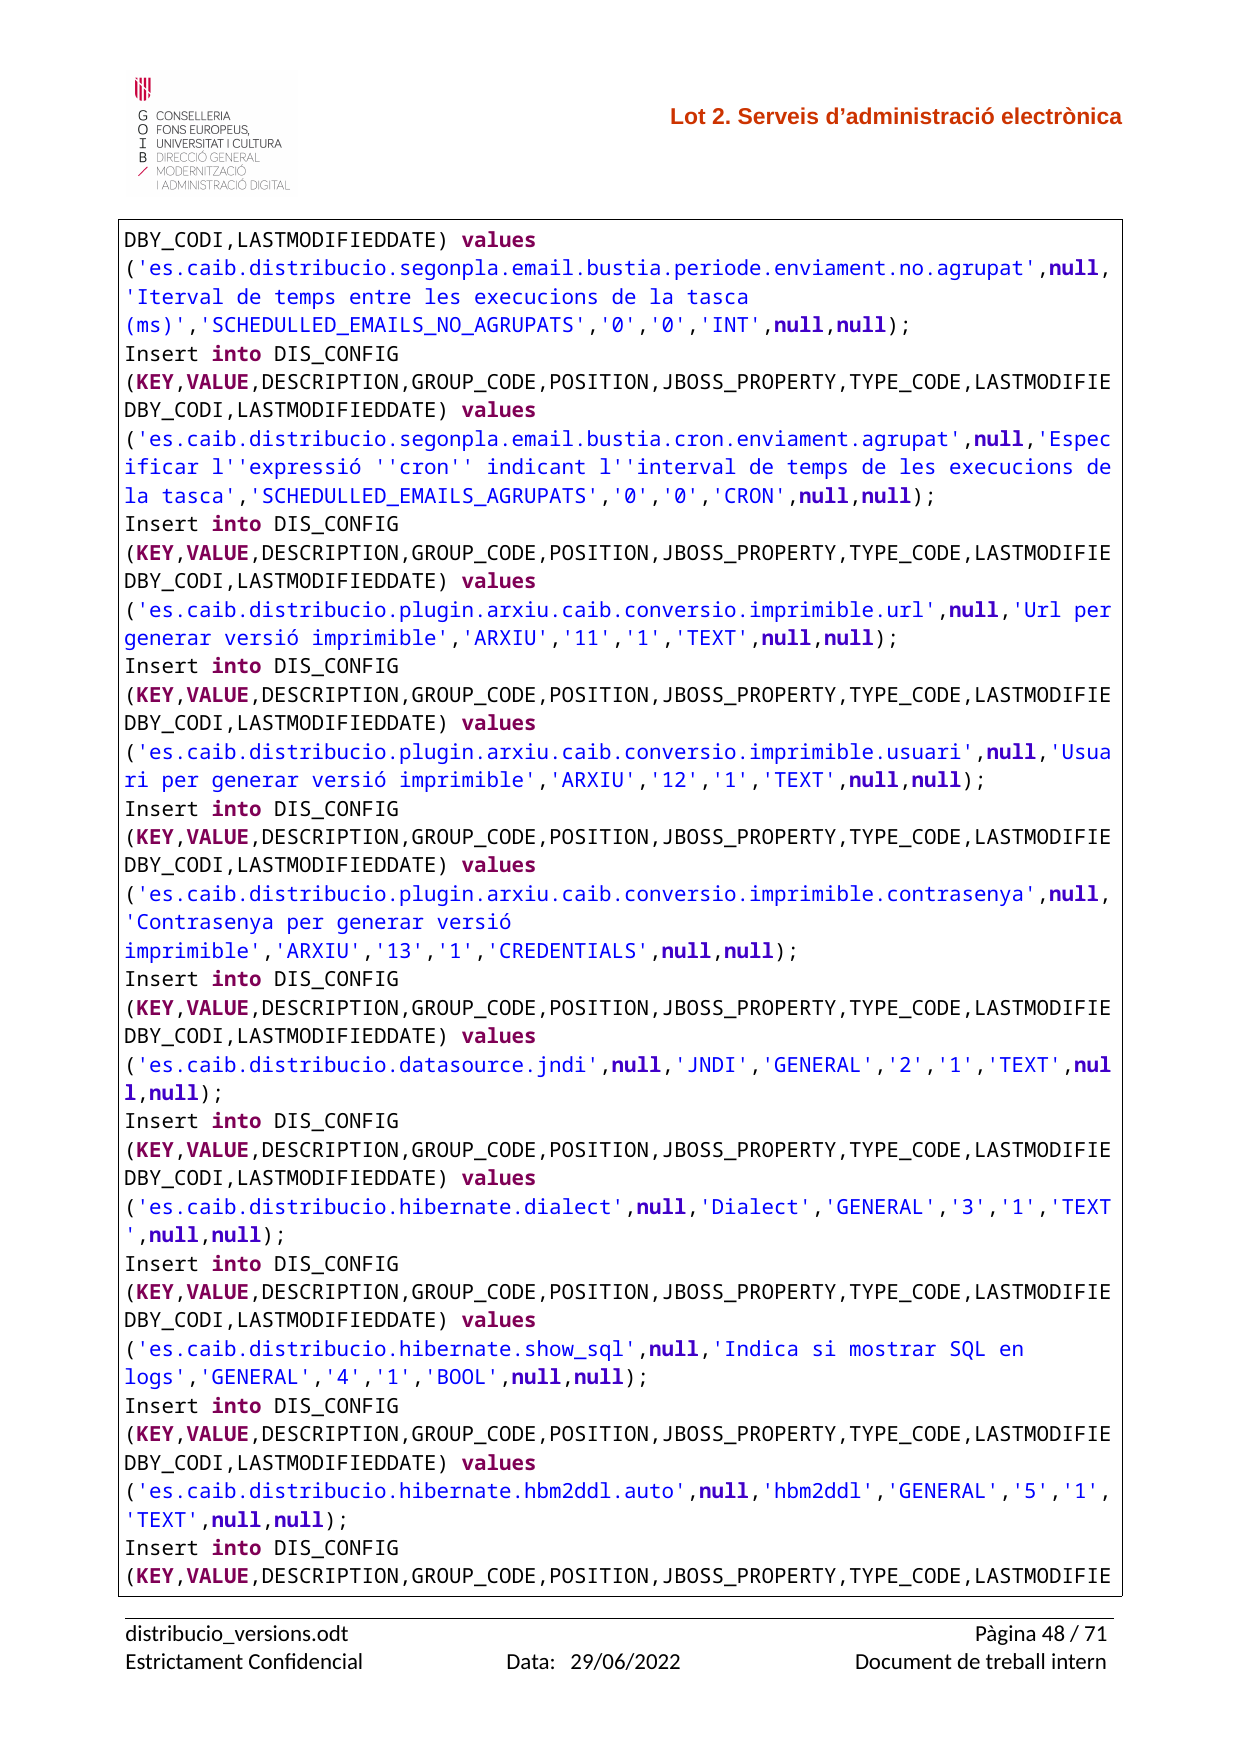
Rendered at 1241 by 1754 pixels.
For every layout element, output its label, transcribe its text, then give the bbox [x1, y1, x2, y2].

picture [126, 70, 299, 197]
table_header DBY_CODI,LASTMODIFIEDDATE) values ('es.caib.distribucio.segonpla.email.bustia.periode.enviament.no.agrupat',null,'Iterval de temps entre les execucions de la tasca (ms)','SCHEDULLED_EMAILS_NO_AGRUPATS','0','0','INT',null,null); Insert into DIS_CONFIG (KEY,VALUE,DESCRIPTION,GROUP_CODE,POSITION,JBOSS_PROPERTY,TYPE_CODE,LASTMODIFIEDBY_CODI,LASTMODIFIEDDATE) values ('es.caib.distribucio.segonpla.email.bustia.cron.enviament.agrupat',null,'Especificar l''expressió ''cron'' indicant l''interval de temps de les execucions de la tasca','SCHEDULLED_EMAILS_AGRUPATS','0','0','CRON',null,null); Insert into DIS_CONFIG (KEY,VALUE,DESCRIPTION,GROUP_CODE,POSITION,JBOSS_PROPERTY,TYPE_CODE,LASTMODIFIEDBY_CODI,LASTMODIFIEDDATE) values ('es.caib.distribucio.plugin.arxiu.caib.conversio.imprimible.url',null,'Url per generar versió imprimible','ARXIU','11','1','TEXT',null,null); Insert into DIS_CONFIG (KEY,VALUE,DESCRIPTION,GROUP_CODE,POSITION,JBOSS_PROPERTY,TYPE_CODE,LASTMODIFIEDBY_CODI,LASTMODIFIEDDATE) values ('es.caib.distribucio.plugin.arxiu.caib.conversio.imprimible.usuari',null,'Usuari per generar versió imprimible','ARXIU','12','1','TEXT',null,null); Insert into DIS_CONFIG (KEY,VALUE,DESCRIPTION,GROUP_CODE,POSITION,JBOSS_PROPERTY,TYPE_CODE,LASTMODIFIEDBY_CODI,LASTMODIFIEDDATE) values ('es.caib.distribucio.plugin.arxiu.caib.conversio.imprimible.contrasenya',null,'Contrasenya per generar versió imprimible','ARXIU','13','1','CREDENTIALS',null,null); Insert into DIS_CONFIG (KEY,VALUE,DESCRIPTION,GROUP_CODE,POSITION,JBOSS_PROPERTY,TYPE_CODE,LASTMODIFIEDBY_CODI,LASTMODIFIEDDATE) values ('es.caib.distribucio.datasource.jndi',null,'JNDI','GENERAL','2','1','TEXT',null,null); Insert into DIS_CONFIG (KEY,VALUE,DESCRIPTION,GROUP_CODE,POSITION,JBOSS_PROPERTY,TYPE_CODE,LASTMODIFIEDBY_CODI,LASTMODIFIEDDATE) values ('es.caib.distribucio.hibernate.dialect',null,'Dialect','GENERAL','3','1','TEXT',null,null); Insert into DIS_CONFIG (KEY,VALUE,DESCRIPTION,GROUP_CODE,POSITION,JBOSS_PROPERTY,TYPE_CODE,LASTMODIFIEDBY_CODI,LASTMODIFIEDDATE) values ('es.caib.distribucio.hibernate.show_sql',null,'Indica si mostrar SQL en logs','GENERAL','4','1','BOOL',null,null); Insert into DIS_CONFIG (KEY,VALUE,DESCRIPTION,GROUP_CODE,POSITION,JBOSS_PROPERTY,TYPE_CODE,LASTMODIFIEDBY_CODI,LASTMODIFIEDDATE) values ('es.caib.distribucio.hibernate.hbm2ddl.auto',null,'hbm2ddl','GENERAL','5','1','TEXT',null,null); Insert into DIS_CONFIG (KEY,VALUE,DESCRIPTION,GROUP_CODE,POSITION,JBOSS_PROPERTY,TYPE_CODE,LASTMODIFIE [119, 220, 1122, 1596]
